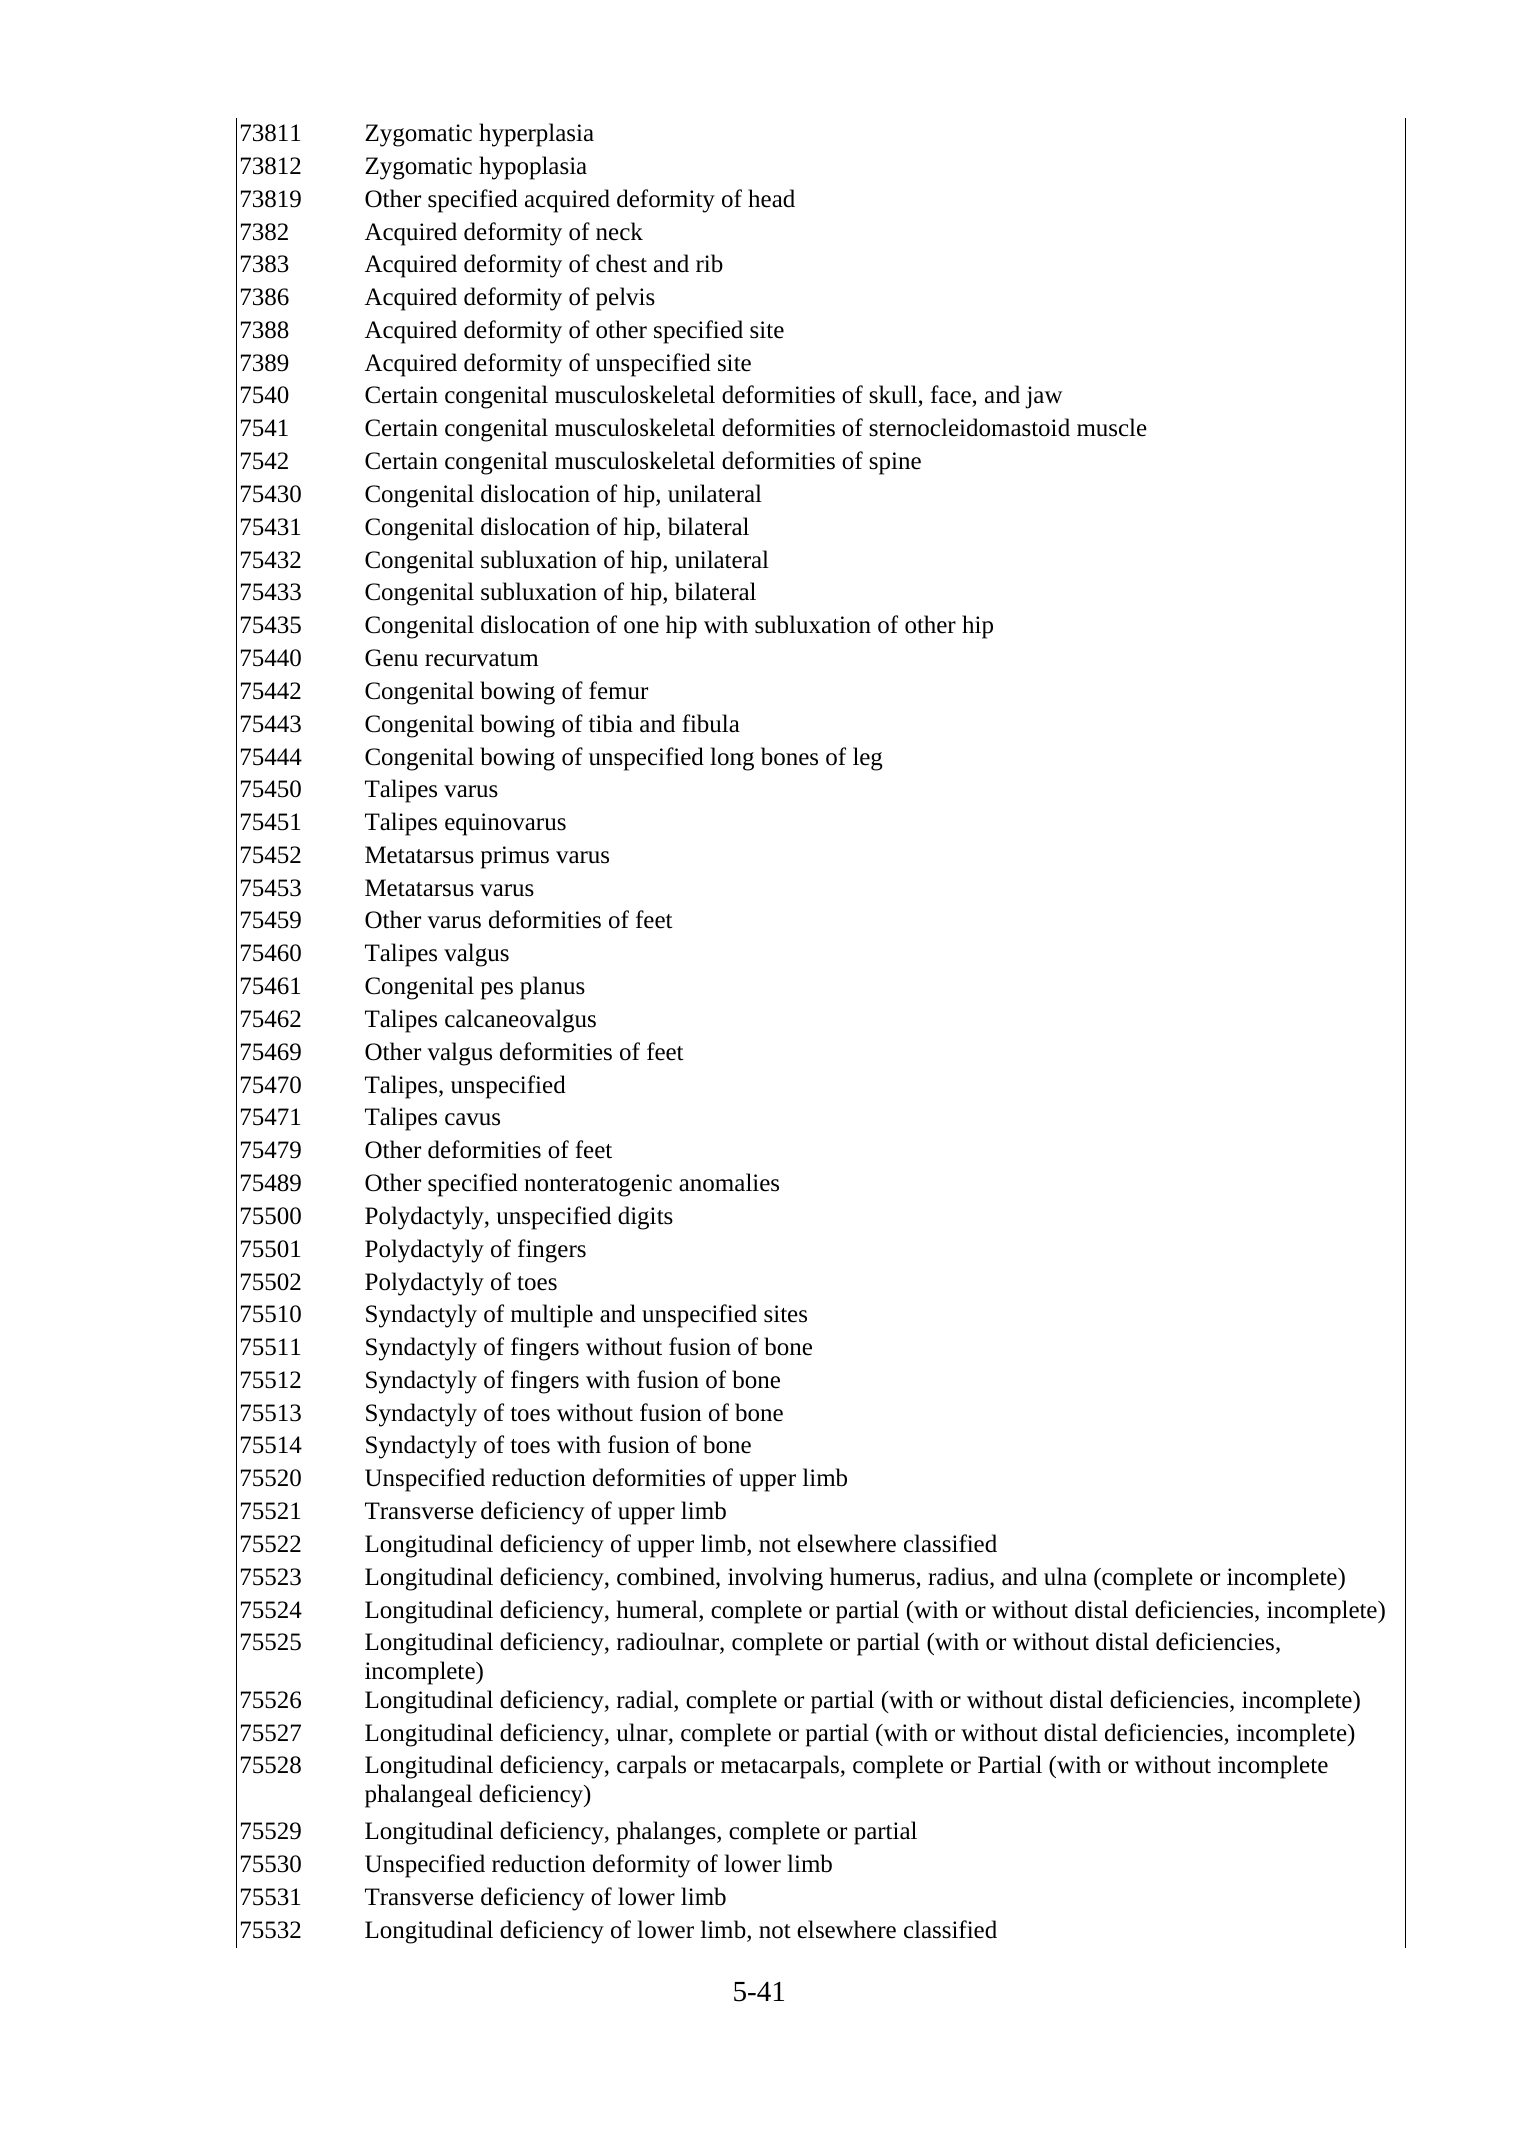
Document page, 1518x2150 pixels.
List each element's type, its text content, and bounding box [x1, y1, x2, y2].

table_cell [106, 348, 236, 381]
table_cell [106, 873, 236, 906]
table_cell [1406, 282, 1468, 315]
table_cell [1406, 1685, 1468, 1718]
table_cell [106, 1751, 236, 1816]
table_cell [1406, 249, 1468, 282]
table_cell [1406, 151, 1468, 184]
table_cell [106, 414, 236, 446]
table_cell [1406, 446, 1468, 479]
table_cell Acquired deformity of chest and rib [361, 249, 1405, 282]
table_cell 75510 [237, 1299, 361, 1332]
table_cell 75520 [237, 1464, 361, 1496]
table_cell 75525 [237, 1628, 361, 1685]
table_cell Genu recurvatum [361, 643, 1405, 676]
table_cell Unspecified reduction deformity of lower limb [361, 1849, 1405, 1882]
table_cell [1406, 217, 1468, 249]
table_cell [1406, 906, 1468, 938]
table_cell [106, 643, 236, 676]
table_cell [1406, 315, 1468, 348]
table_cell [1406, 578, 1468, 610]
table_cell [106, 578, 236, 610]
table_cell 75461 [237, 971, 361, 1004]
table_cell [1406, 1398, 1468, 1431]
table_cell [1406, 1718, 1468, 1751]
table_cell Polydactyly of fingers [361, 1234, 1405, 1267]
table_cell 75444 [237, 742, 361, 774]
table_cell Transverse deficiency of lower limb [361, 1882, 1405, 1915]
table_cell Syndactyly of fingers without fusion of bone [361, 1332, 1405, 1365]
table_cell [106, 1562, 236, 1595]
table_cell [1406, 1595, 1468, 1627]
table_cell Polydactyly, unspecified digits [361, 1201, 1405, 1234]
table_cell 75511 [237, 1332, 361, 1365]
table_cell 73819 [237, 184, 361, 217]
table_cell 75443 [237, 709, 361, 742]
table_cell [1406, 643, 1468, 676]
table_cell [106, 742, 236, 774]
table_cell 75470 [237, 1070, 361, 1102]
table_cell [1406, 1496, 1468, 1529]
table_cell [1406, 1332, 1468, 1365]
table_cell 75430 [237, 479, 361, 512]
table_cell [106, 1628, 236, 1685]
table_cell [1406, 545, 1468, 577]
table_cell [1406, 1882, 1468, 1915]
table_cell 75526 [237, 1685, 361, 1718]
table_cell [1406, 118, 1468, 151]
table_cell Congenital bowing of unspecified long bones of leg [361, 742, 1405, 774]
table_cell 75452 [237, 840, 361, 873]
table_cell 75453 [237, 873, 361, 906]
table_cell Other valgus deformities of feet [361, 1037, 1405, 1070]
table_cell Certain congenital musculoskeletal deformities of spine [361, 446, 1405, 479]
table_cell Congenital bowing of tibia and fibula [361, 709, 1405, 742]
table_cell [1406, 1135, 1468, 1168]
table_cell [1406, 939, 1468, 971]
table_cell 7388 [237, 315, 361, 348]
table_cell Talipes varus [361, 774, 1405, 807]
table_cell [1406, 709, 1468, 742]
table_cell Longitudinal deficiency, humeral, complete or partial (with or without distal deficiencies, incomplete) [361, 1595, 1405, 1627]
table_cell Talipes, unspecified [361, 1070, 1405, 1102]
table_cell 75523 [237, 1562, 361, 1595]
table_cell [106, 709, 236, 742]
table_cell Acquired deformity of unspecified site [361, 348, 1405, 381]
table_cell 75432 [237, 545, 361, 577]
table_cell 75469 [237, 1037, 361, 1070]
table_cell Congenital bowing of femur [361, 676, 1405, 709]
table_cell [1406, 1299, 1468, 1332]
table_cell 75530 [237, 1849, 361, 1882]
table_cell 75514 [237, 1431, 361, 1463]
table_cell Syndactyly of fingers with fusion of bone [361, 1365, 1405, 1398]
table_cell [1406, 807, 1468, 840]
table_cell [106, 1004, 236, 1037]
table_cell [106, 1685, 236, 1718]
table_cell Other deformities of feet [361, 1135, 1405, 1168]
table_cell 75435 [237, 610, 361, 643]
table_cell [106, 1332, 236, 1365]
table_cell [1406, 1201, 1468, 1234]
table_cell [106, 315, 236, 348]
table_cell Polydactyly of toes [361, 1267, 1405, 1299]
table_cell Congenital dislocation of hip, bilateral [361, 512, 1405, 545]
table_cell [106, 512, 236, 545]
table_cell 75451 [237, 807, 361, 840]
table_cell [1406, 1915, 1468, 1947]
table_cell [106, 1365, 236, 1398]
table_cell [106, 1718, 236, 1751]
table_cell [106, 381, 236, 413]
table_cell [1406, 774, 1468, 807]
table_cell Other specified nonteratogenic anomalies [361, 1168, 1405, 1201]
table_cell [106, 1816, 236, 1849]
table_cell [106, 1496, 236, 1529]
table_cell [1406, 1037, 1468, 1070]
table_cell Longitudinal deficiency, radial, complete or partial (with or without distal deficiencies, incomplete) [361, 1685, 1405, 1718]
table_cell Longitudinal deficiency, ulnar, complete or partial (with or without distal deficiencies, incomplete) [361, 1718, 1405, 1751]
table_cell [1406, 479, 1468, 512]
table_cell [106, 807, 236, 840]
table_cell [1406, 1004, 1468, 1037]
table_cell Talipes cavus [361, 1103, 1405, 1135]
table_cell [106, 1037, 236, 1070]
table_cell Talipes equinovarus [361, 807, 1405, 840]
table_cell 75479 [237, 1135, 361, 1168]
table_cell [1406, 1267, 1468, 1299]
table_cell Longitudinal deficiency, phalanges, complete or partial [361, 1816, 1405, 1849]
table_cell 75501 [237, 1234, 361, 1267]
table_cell 75462 [237, 1004, 361, 1037]
table_cell [1406, 348, 1468, 381]
table_cell 7383 [237, 249, 361, 282]
table_cell 75431 [237, 512, 361, 545]
table_cell [106, 939, 236, 971]
table_cell 75450 [237, 774, 361, 807]
table_cell 75513 [237, 1398, 361, 1431]
table_cell [106, 1070, 236, 1102]
table_cell [106, 840, 236, 873]
table_cell [106, 1267, 236, 1299]
table_cell Metatarsus varus [361, 873, 1405, 906]
table_cell [1406, 1365, 1468, 1398]
table_cell Certain congenital musculoskeletal deformities of skull, face, and jaw [361, 381, 1405, 413]
table_cell [106, 1201, 236, 1234]
table_cell Zygomatic hyperplasia [361, 118, 1405, 151]
table_cell Longitudinal deficiency, carpals or metacarpals, complete or Partial (with or without incomplete phalangeal deficiency) [361, 1751, 1405, 1816]
table_cell [106, 1299, 236, 1332]
table_cell 75527 [237, 1718, 361, 1751]
table_cell [1406, 1529, 1468, 1562]
table_cell [106, 774, 236, 807]
table_cell [1406, 1751, 1468, 1816]
table_cell 75500 [237, 1201, 361, 1234]
table_cell 75512 [237, 1365, 361, 1398]
table_cell Syndactyly of toes with fusion of bone [361, 1431, 1405, 1463]
table_cell 75532 [237, 1915, 361, 1947]
table_cell 7386 [237, 282, 361, 315]
table_cell Congenital subluxation of hip, unilateral [361, 545, 1405, 577]
table_cell [106, 1849, 236, 1882]
table_cell 75524 [237, 1595, 361, 1627]
table_cell [106, 1464, 236, 1496]
table_cell Syndactyly of toes without fusion of bone [361, 1398, 1405, 1431]
table_cell 75531 [237, 1882, 361, 1915]
table_cell Unspecified reduction deformities of upper limb [361, 1464, 1405, 1496]
table_cell [1406, 1431, 1468, 1463]
table_cell Congenital pes planus [361, 971, 1405, 1004]
table_cell [1406, 676, 1468, 709]
table_cell [1406, 512, 1468, 545]
table_cell [106, 1529, 236, 1562]
table_cell Congenital dislocation of one hip with subluxation of other hip [361, 610, 1405, 643]
table_cell Acquired deformity of neck [361, 217, 1405, 249]
table_cell [1406, 840, 1468, 873]
table_cell [1406, 381, 1468, 413]
table_cell 75442 [237, 676, 361, 709]
table_cell Acquired deformity of other specified site [361, 315, 1405, 348]
table_cell [106, 249, 236, 282]
table_cell [106, 610, 236, 643]
table_cell [106, 1135, 236, 1168]
table_cell [1406, 1464, 1468, 1496]
table_cell [1406, 742, 1468, 774]
table_cell 7542 [237, 446, 361, 479]
table_cell [1406, 1168, 1468, 1201]
table_cell Longitudinal deficiency, radioulnar, complete or partial (with or without distal deficiencies, incomplete) [361, 1628, 1405, 1685]
table_cell 7389 [237, 348, 361, 381]
table_cell Other specified acquired deformity of head [361, 184, 1405, 217]
table_cell [1406, 1628, 1468, 1685]
table_cell [1406, 1103, 1468, 1135]
table_cell Certain congenital musculoskeletal deformities of sternocleidomastoid muscle [361, 414, 1405, 446]
table_cell 75433 [237, 578, 361, 610]
table_cell [1406, 873, 1468, 906]
table_cell [106, 1398, 236, 1431]
table_cell [1406, 1849, 1468, 1882]
table_cell Syndactyly of multiple and unspecified sites [361, 1299, 1405, 1332]
table_cell [106, 1595, 236, 1627]
table_cell [106, 446, 236, 479]
table_cell [1406, 1234, 1468, 1267]
table_cell [106, 217, 236, 249]
table_cell [106, 151, 236, 184]
table_cell [106, 1103, 236, 1135]
table_cell Congenital dislocation of hip, unilateral [361, 479, 1405, 512]
table_cell 75489 [237, 1168, 361, 1201]
table_cell [106, 906, 236, 938]
table_cell Transverse deficiency of upper limb [361, 1496, 1405, 1529]
table_cell Acquired deformity of pelvis [361, 282, 1405, 315]
table_cell 75502 [237, 1267, 361, 1299]
table_cell Other varus deformities of feet [361, 906, 1405, 938]
table_cell 7382 [237, 217, 361, 249]
table_cell 75471 [237, 1103, 361, 1135]
table_cell [106, 1234, 236, 1267]
table_cell 7541 [237, 414, 361, 446]
table_cell 75440 [237, 643, 361, 676]
table_cell 7540 [237, 381, 361, 413]
table_cell [106, 545, 236, 577]
table_cell 75460 [237, 939, 361, 971]
table_cell [106, 1882, 236, 1915]
table_cell [106, 971, 236, 1004]
table_cell 75459 [237, 906, 361, 938]
table_cell [1406, 1070, 1468, 1102]
table_cell 75529 [237, 1816, 361, 1849]
table_cell [106, 118, 236, 151]
table_cell [1406, 414, 1468, 446]
table_cell Talipes valgus [361, 939, 1405, 971]
table_cell [106, 479, 236, 512]
table_cell [106, 1431, 236, 1463]
table_cell [106, 184, 236, 217]
table_cell Zygomatic hypoplasia [361, 151, 1405, 184]
table_cell 73811 [237, 118, 361, 151]
table_cell [1406, 184, 1468, 217]
table_cell 73812 [237, 151, 361, 184]
table_cell [1406, 1562, 1468, 1595]
table_cell [1406, 971, 1468, 1004]
table_cell 75521 [237, 1496, 361, 1529]
table_cell [1406, 1816, 1468, 1849]
table_cell 75528 [237, 1751, 361, 1816]
table_cell [106, 676, 236, 709]
table_cell [106, 1168, 236, 1201]
table_cell [106, 282, 236, 315]
table_cell Metatarsus primus varus [361, 840, 1405, 873]
table_cell [106, 1915, 236, 1947]
table_cell [1406, 610, 1468, 643]
table_cell Longitudinal deficiency, combined, involving humerus, radius, and ulna (complete or incomplete) [361, 1562, 1405, 1595]
table_cell Congenital subluxation of hip, bilateral [361, 578, 1405, 610]
table_cell Longitudinal deficiency of upper limb, not elsewhere classified [361, 1529, 1405, 1562]
table_cell Longitudinal deficiency of lower limb, not elsewhere classified [361, 1915, 1405, 1947]
table_cell 75522 [237, 1529, 361, 1562]
table_cell Talipes calcaneovalgus [361, 1004, 1405, 1037]
